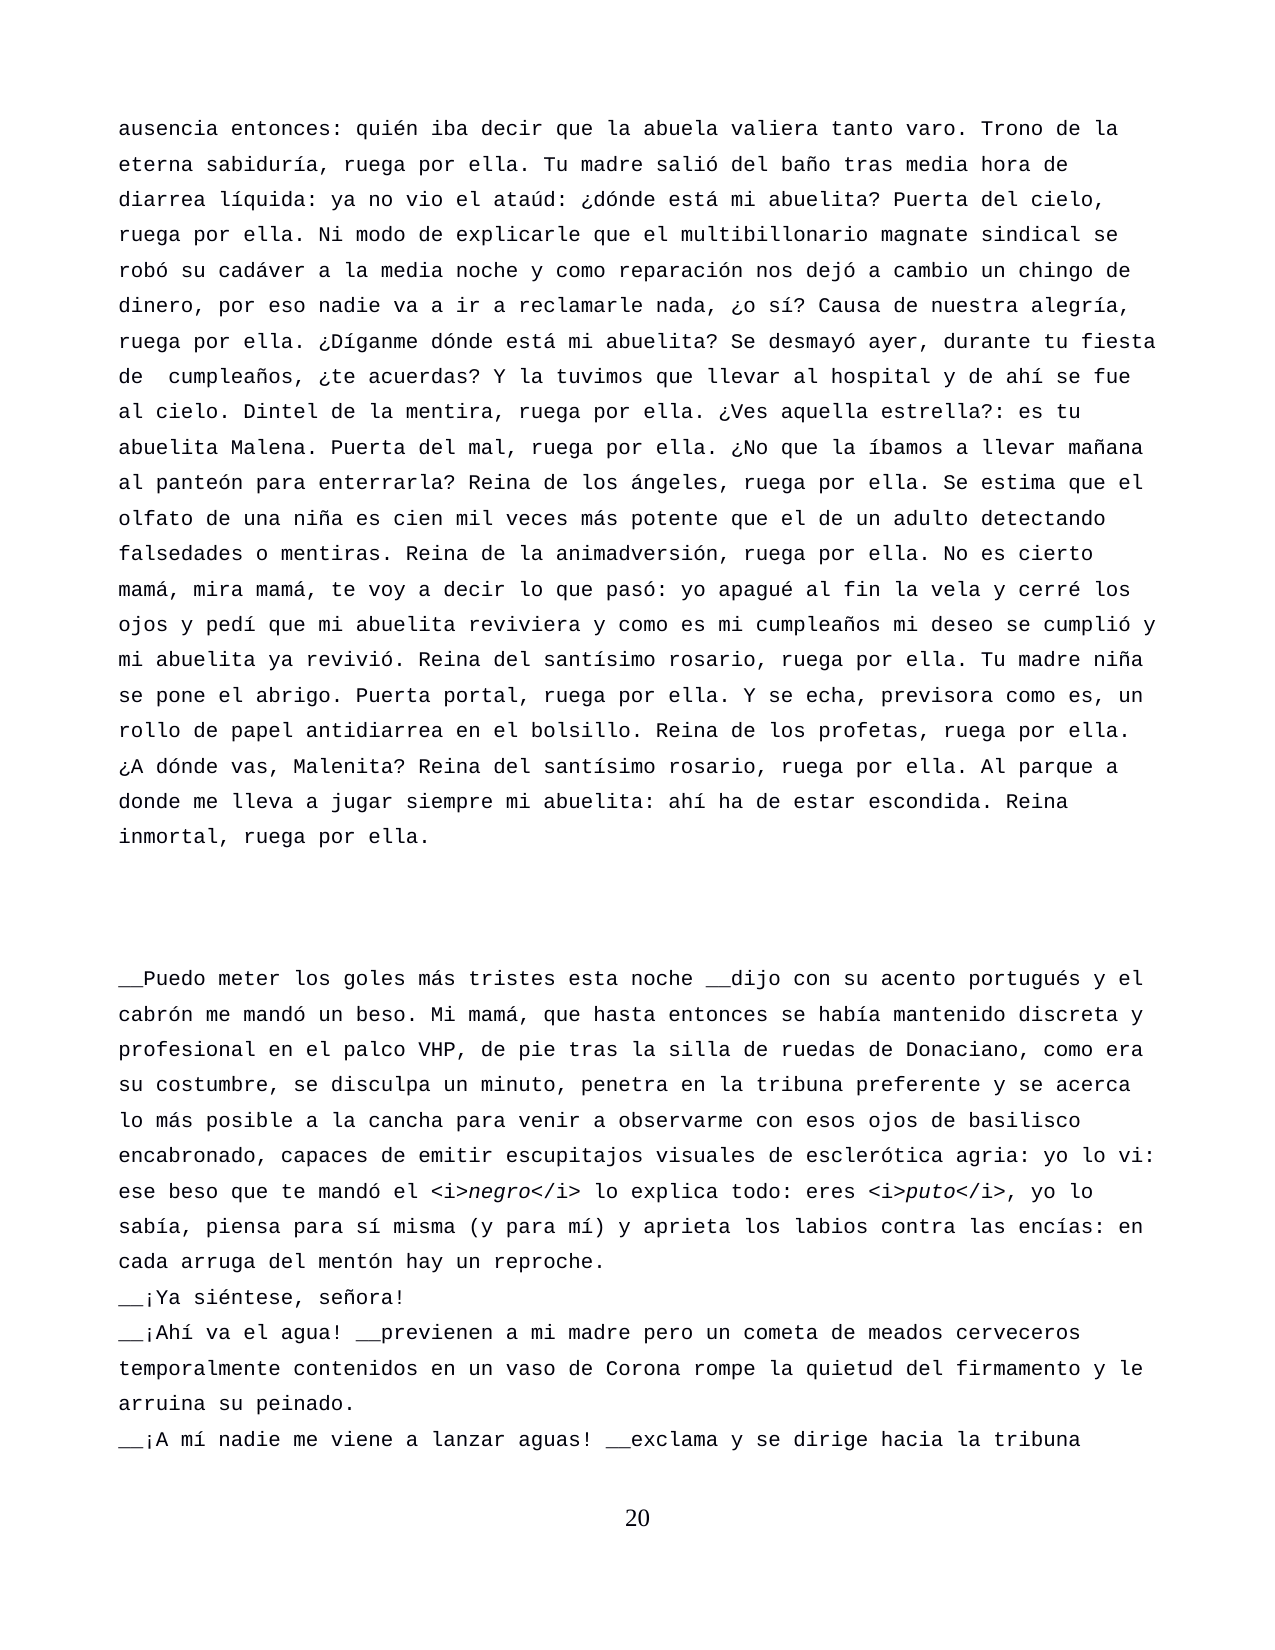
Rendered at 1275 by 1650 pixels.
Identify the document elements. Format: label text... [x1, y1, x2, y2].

text ausencia entonces: quién iba decir que la abuela valiera tanto varo. Trono de la eterna sabiduría, ruega por ella. Tu madre salió del baño tras media hora de diarrea líquida: ya no vio el ataúd: ¿dónde está mi abuelita? Puerta del cielo, ruega por ella. Ni modo de explicarle que el multibillonario magnate sindical se robó su cadáver a la media noche y como reparación nos dejó a cambio un chingo de dinero, por eso nadie va a ir a reclamarle nada, ¿o sí? Causa de nuestra alegría, ruega por ella. ¿Díganme dónde está mi abuelita? Se desmayó ayer, durante tu fiesta de cumpleaños, ¿te acuerdas? Y la tuvimos que llevar al hospital y de ahí se fue al cielo. Dintel de la mentira, ruega por ella. ¿Ves aquella estrella?: es tu abuelita Malena. Puerta del mal, ruega por ella. ¿No que la íbamos a llevar mañana al panteón para enterrarla? Reina de los ángeles, ruega por ella. Se estima que el olfato de una niña es cien mil veces más potente que el de un adulto detectando falsedades o mentiras. Reina de la animadversión, ruega por ella. No es cierto mamá, mira mamá, te voy a decir lo que pasó: yo apagué al fin la vela y cerré los ojos y pedí que mi abuelita reviviera y como es mi cumpleaños mi deseo se cumplió y mi abuelita ya revivió. Reina del santísimo rosario, ruega por ella. Tu madre niña se pone el abrigo. Puerta portal, ruega por ella. Y se echa, previsora como es, un rollo de papel antidiarrea en el bolsillo. Reina de los profetas, ruega por ella. ¿A dónde vas, Malenita? Reina del santísimo rosario, ruega por ella. Al parque a donde me lleva a jugar siempre mi abuelita: ahí ha de estar escondida. Reina inmortal, ruega por ella. [118, 118, 1157, 850]
text __¡Ya siéntese, señora! [118, 1287, 1157, 1311]
text __¡Ahí va el agua! __previenen a mi madre pero un cometa de meados cerveceros temporalmente contenidos en un vaso de Corona rompe la quietud del firmamento y le arruina su peinado. [118, 1322, 1157, 1417]
text __¡A mí nadie me viene a lanzar aguas! __exclama y se dirige hacia la tribuna [118, 1428, 1157, 1452]
text __Puedo meter los goles más tristes esta noche __dijo con su acento portugués y el cabrón me mandó un beso. Mi mamá, que hasta entonces se había mantenido discreta y profesional en el palco VHP, de pie tras la silla de ruedas de Donaciano, como era su costumbre, se disculpa un minuto, penetra en la tribuna preferente y se acerca lo más posible a la cancha para venir a observarme con esos ojos de basilisco encabronado, capaces de emitir escupitajos visuales de esclerótica agria: yo lo vi: ese beso que te mandó el <i>negro</i> lo explica todo: eres <i>puto</i>, yo lo sabía, piensa para sí misma (y para mí) y aprieta los labios contra las encías: en cada arruga del mentón hay un reproche. [118, 968, 1157, 1275]
